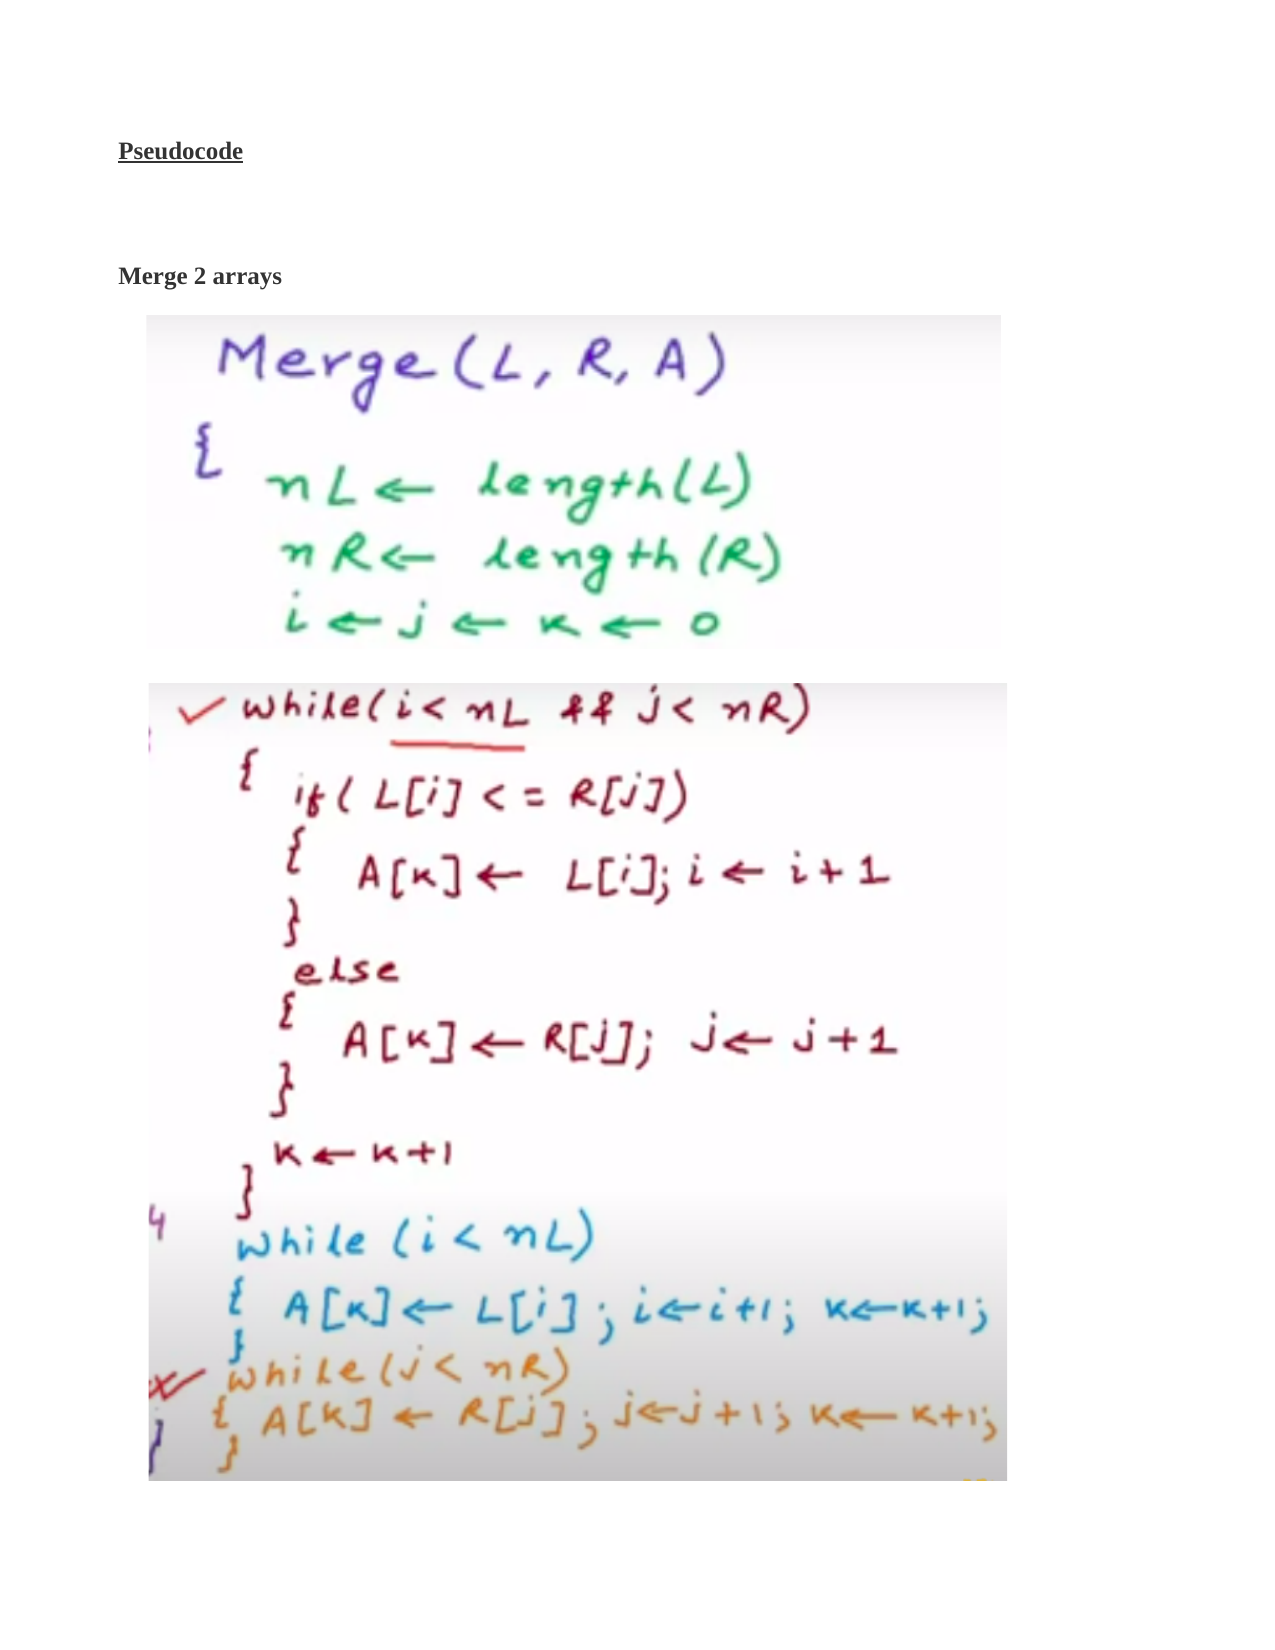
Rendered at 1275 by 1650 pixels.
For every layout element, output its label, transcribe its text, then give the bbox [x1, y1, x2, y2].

text Pseudocode [118, 118, 1157, 165]
picture [146, 315, 1001, 649]
text Merge 2 arrays [118, 243, 1157, 290]
picture [148, 683, 1008, 1481]
